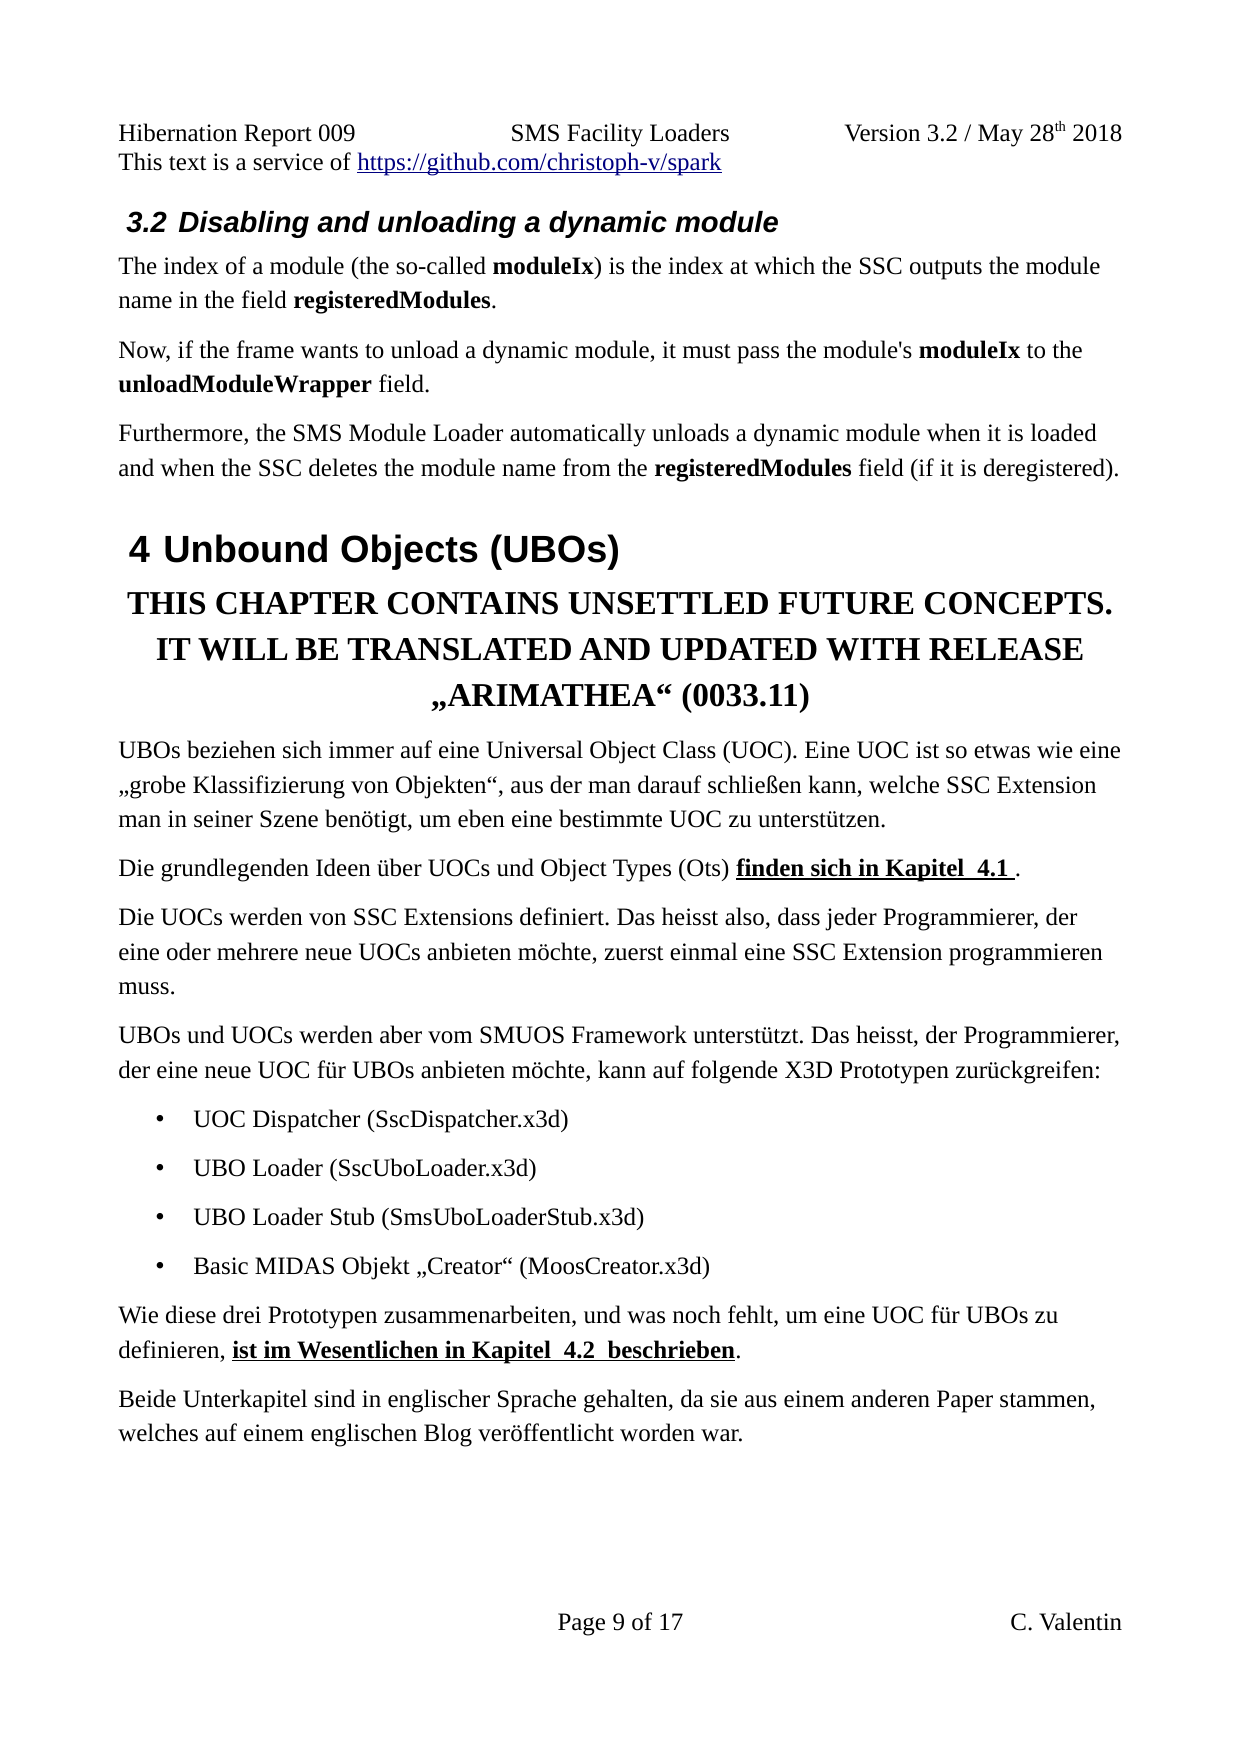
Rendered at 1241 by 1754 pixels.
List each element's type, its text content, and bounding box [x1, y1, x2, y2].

list UOC Dispatcher (SscDispatcher.x3d) [156, 1104, 1122, 1133]
list UBO Loader (SscUboLoader.x3d) [156, 1153, 1122, 1182]
subtitle Unbound Objects (UBOs) [118, 527, 1122, 570]
text Furthermore, the SMS Module Loader automatically unloads a dynamic module when it is loaded and when the SSC deletes the module name from the registeredModules field (if it is deregistered). [118, 418, 1122, 481]
list UBO Loader Stub (SmsUboLoaderStub.x3d) [156, 1202, 1122, 1231]
text Wie diese drei Prototypen zusammenarbeiten, und was noch fehlt, um eine UOC für UBOs zu definieren, ist im Wesentlichen in Kapitel 4.2 beschrieben. [118, 1300, 1122, 1363]
text Now, if the frame wants to unload a dynamic module, it must pass the module's moduleIx to the unloadModuleWrapper field. [118, 335, 1122, 398]
text UBOs beziehen sich immer auf eine Universal Object Class (UOC). Eine UOC ist so etwas wie eine „grobe Klassifizierung von Objekten“, aus der man darauf schließen kann, welche SSC Extension man in seiner Szene benötigt, um eben eine bestimmte UOC zu unterstützen. [118, 735, 1122, 833]
subtitle Disabling and unloading a dynamic module [118, 205, 1122, 239]
text UBOs und UOCs werden aber vom SMUOS Framework unterstützt. Das heisst, der Programmierer, der eine neue UOC für UBOs anbieten möchte, kann auf folgende X3D Prototypen zurückgreifen: [118, 1020, 1122, 1084]
text Die grundlegenden Ideen über UOCs und Object Types (Ots) finden sich in Kapitel 4.1 . [118, 853, 1122, 882]
text Die UOCs werden von SSC Extensions definiert. Das heisst also, dass jeder Programmierer, der eine oder mehrere neue UOCs anbieten möchte, zuerst einmal eine SSC Extension programmieren muss. [118, 902, 1122, 1000]
text Beide Unterkapitel sind in englischer Sprache gehalten, da sie aus einem anderen Paper stammen, welches auf einem englischen Blog veröffentlicht worden war. [118, 1384, 1122, 1447]
text The index of a module (the so-called moduleIx) is the index at which the SSC outputs the module name in the field registeredModules. [118, 251, 1122, 314]
list Basic MIDAS Objekt „Creator“ (MoosCreator.x3d) [156, 1251, 1122, 1280]
text THIS CHAPTER CONTAINS UNSETTLED FUTURE CONCEPTS. IT WILL BE TRANSLATED AND UPDATED WITH RELEASE „ARIMATHEA“ (0033.11) [118, 583, 1122, 713]
